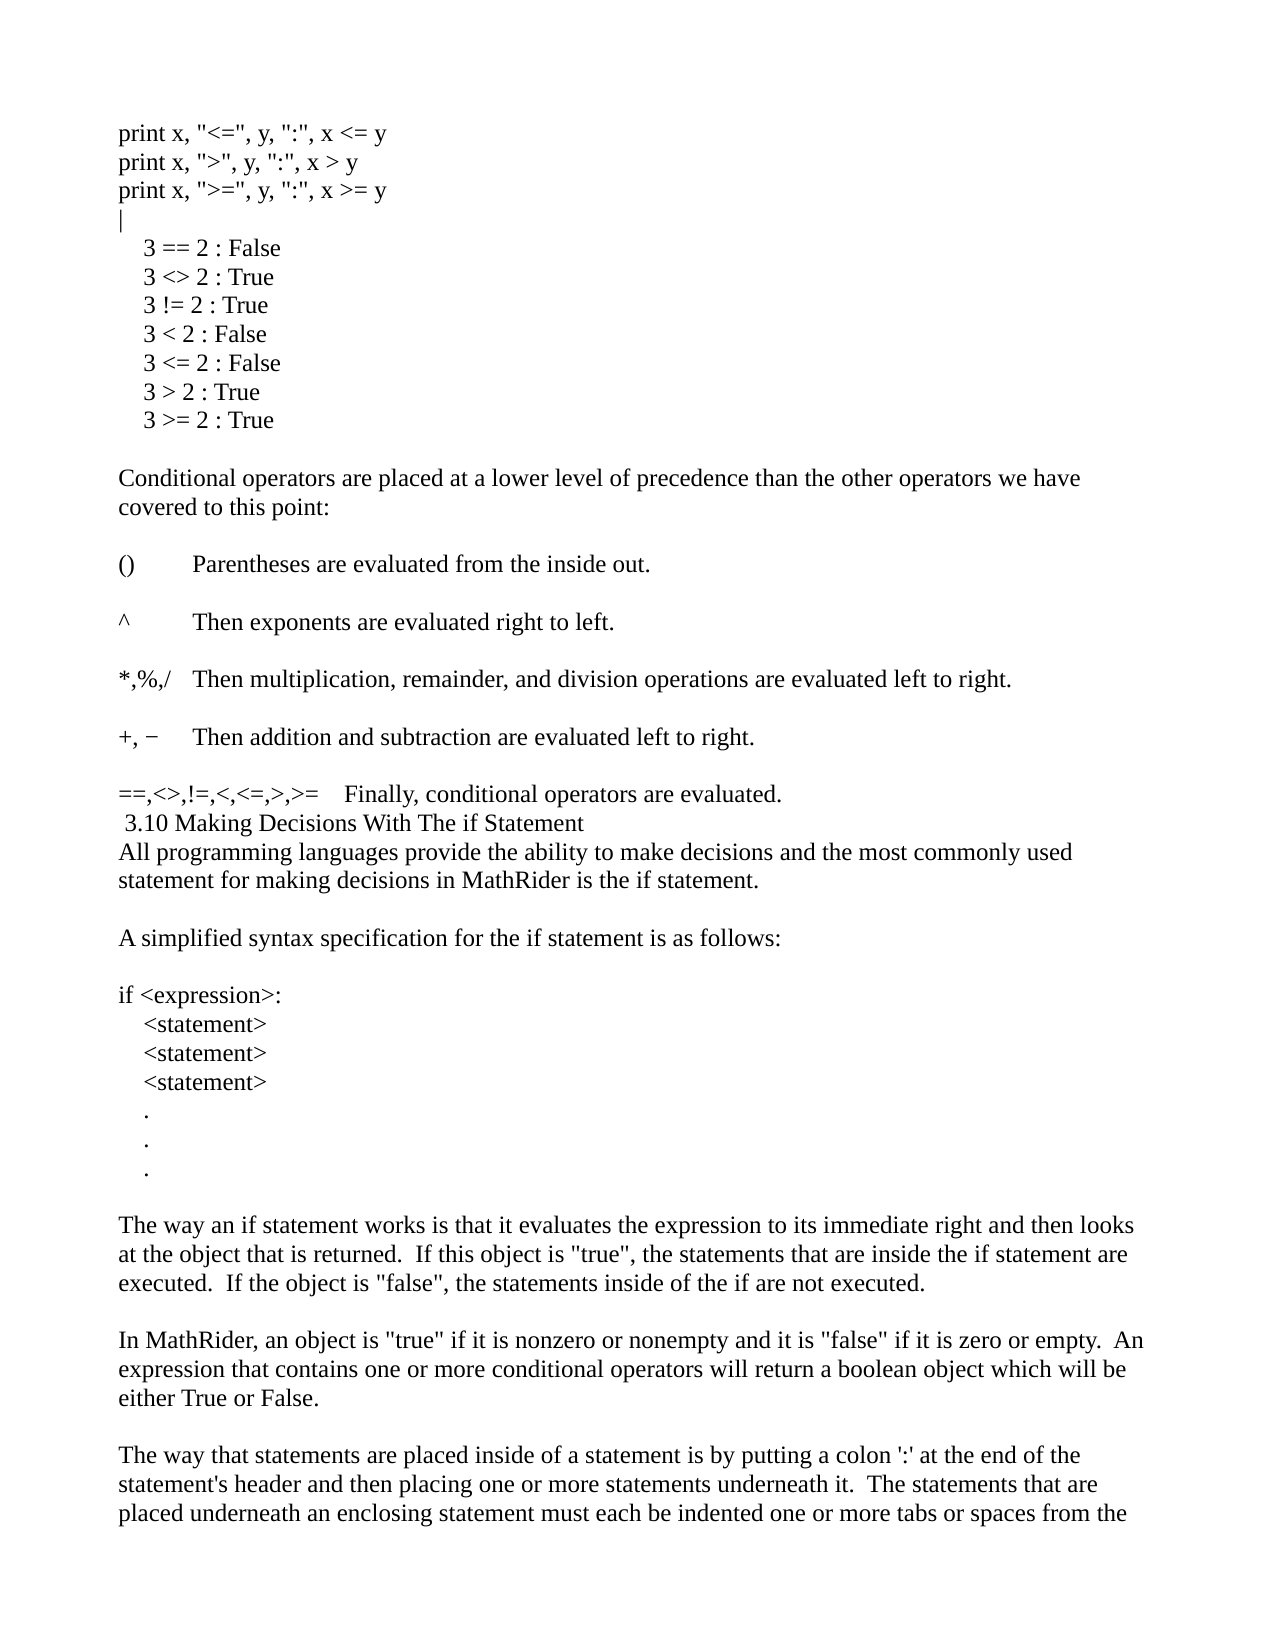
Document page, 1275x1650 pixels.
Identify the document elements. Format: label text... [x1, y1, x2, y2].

text ^ Then exponents are evaluated right to left. [118, 607, 1157, 636]
text In MathRider, an object is "true" if it is nonzero or nonempty and it is "false" if it is zero or empty. An expression that contains one or more conditional operators will return a boolean object which will be either True or False. [118, 1326, 1157, 1412]
text 3 >= 2 : True [118, 406, 1157, 434]
text 3 != 2 : True [118, 291, 1157, 319]
text <statement> [118, 1009, 1157, 1038]
text ==,<>,!=,<,<=,>,>= Finally, conditional operators are evaluated. [118, 779, 1157, 808]
text A simplified syntax specification for the if statement is as follows: [118, 923, 1157, 952]
text <statement> [118, 1067, 1157, 1096]
text () Parentheses are evaluated from the inside out. [118, 549, 1157, 578]
text . [118, 1153, 1157, 1182]
text +, − Then addition and subtraction are evaluated left to right. [118, 722, 1157, 751]
text Conditional operators are placed at a lower level of precedence than the other operators we have covered to this point: [118, 463, 1157, 521]
text 3 < 2 : False [118, 319, 1157, 348]
text . [118, 1096, 1157, 1124]
text | [118, 204, 1157, 233]
text if <expression>: [118, 981, 1157, 1009]
text The way that statements are placed inside of a statement is by putting a colon ':' at the end of the statement's header and then placing one or more statements underneath it. The statements that are placed underneath an enclosing statement must each be indented one or more tabs or spaces from the [118, 1441, 1157, 1527]
text 3 == 2 : False [118, 233, 1157, 262]
text print x, "<=", y, ":", x <= y [118, 118, 1157, 147]
text . [118, 1124, 1157, 1153]
text All programming languages provide the ability to make decisions and the most commonly used statement for making decisions in MathRider is the if statement. [118, 837, 1157, 894]
text *,%,/ Then multiplication, remainder, and division operations are evaluated left to right. [118, 664, 1157, 693]
text <statement> [118, 1038, 1157, 1067]
text 3 <= 2 : False [118, 348, 1157, 377]
text print x, ">=", y, ":", x >= y [118, 176, 1157, 204]
text 3.10 Making Decisions With The if Statement [118, 808, 1157, 837]
text 3 > 2 : True [118, 377, 1157, 406]
text 3 <> 2 : True [118, 262, 1157, 291]
text The way an if statement works is that it evaluates the expression to its immediate right and then looks at the object that is returned. If this object is "true", the statements that are inside the if statement are executed. If the object is "false", the statements inside of the if are not executed. [118, 1211, 1157, 1297]
text print x, ">", y, ":", x > y [118, 147, 1157, 176]
